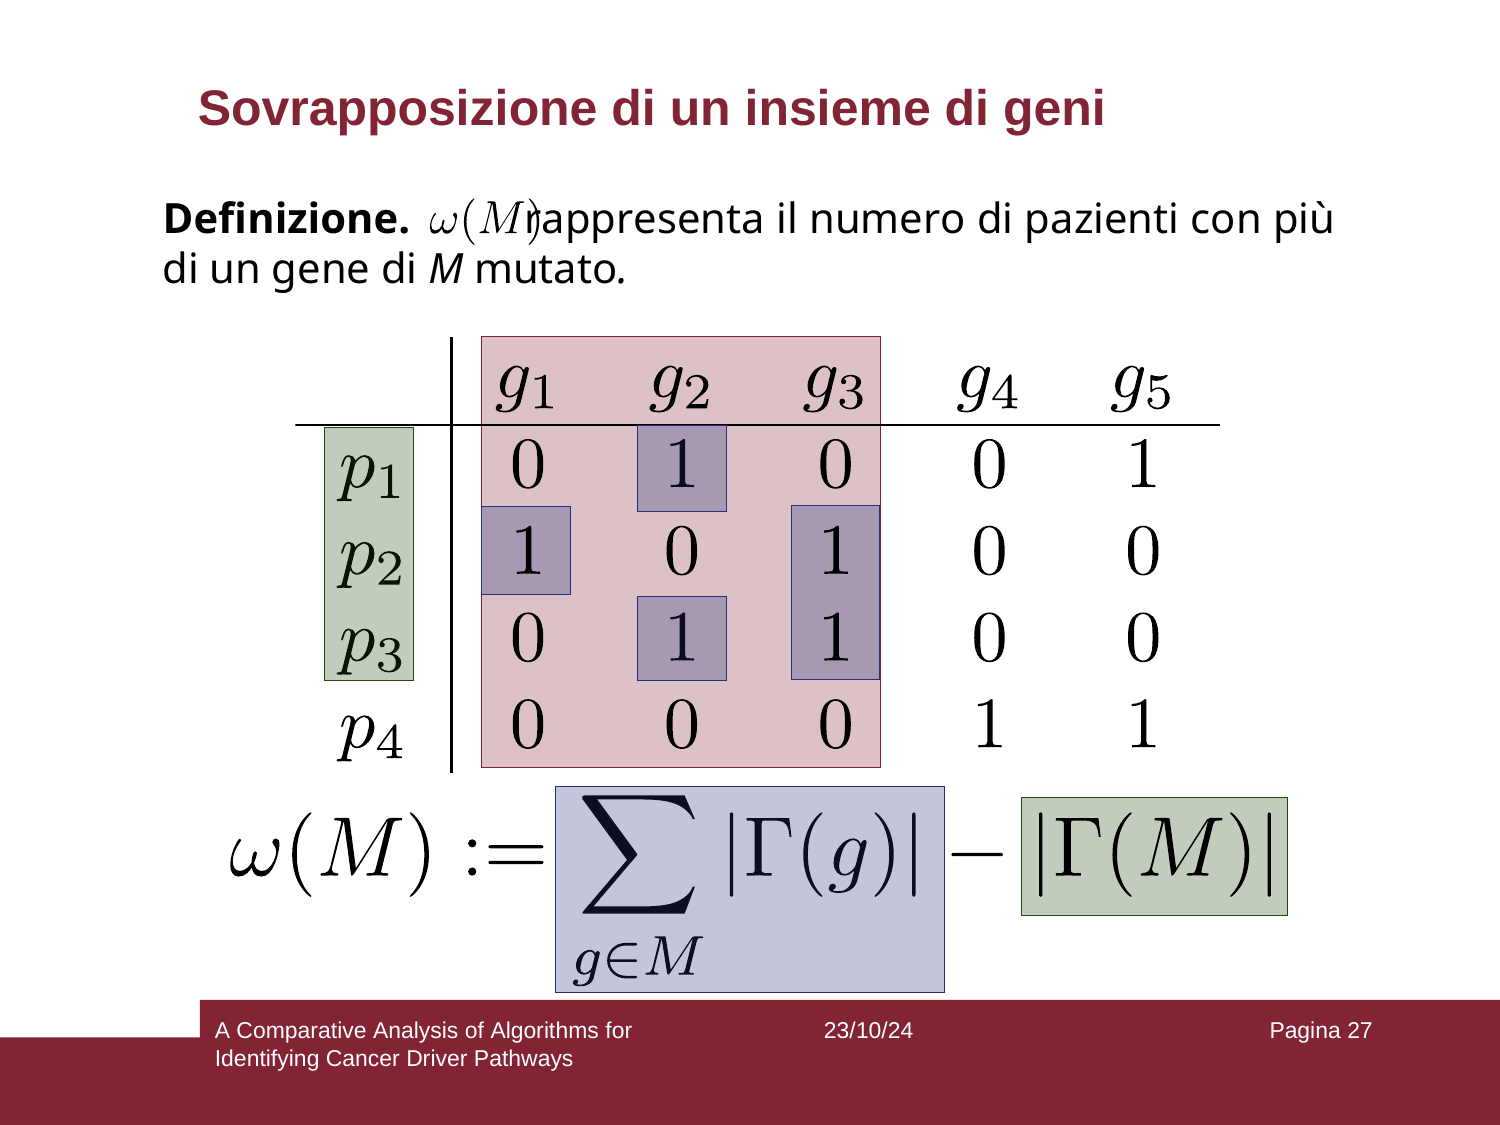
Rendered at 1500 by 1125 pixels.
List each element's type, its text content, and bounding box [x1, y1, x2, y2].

text_box Pagina <number> [1074, 1008, 1388, 1084]
picture [429, 189, 548, 255]
text_box [637, 596, 727, 681]
picture [945, 795, 1271, 987]
picture [295, 350, 1241, 780]
text_box [1271, 797, 1288, 916]
title Sovrapposizione di un insieme di geni [183, 67, 1400, 150]
text_box Definizione. rappresenta il numero di pazienti con più di un gene di M mutato. [147, 184, 1359, 350]
text_box A Comparative Analysis of Algorithms for Identifying Cancer Driver Pathways [199, 1008, 676, 1084]
text_box [555, 786, 945, 993]
text_box 23/10/24 [712, 1008, 1026, 1084]
text_box [324, 427, 414, 681]
picture [230, 795, 555, 987]
text_box [637, 425, 727, 512]
